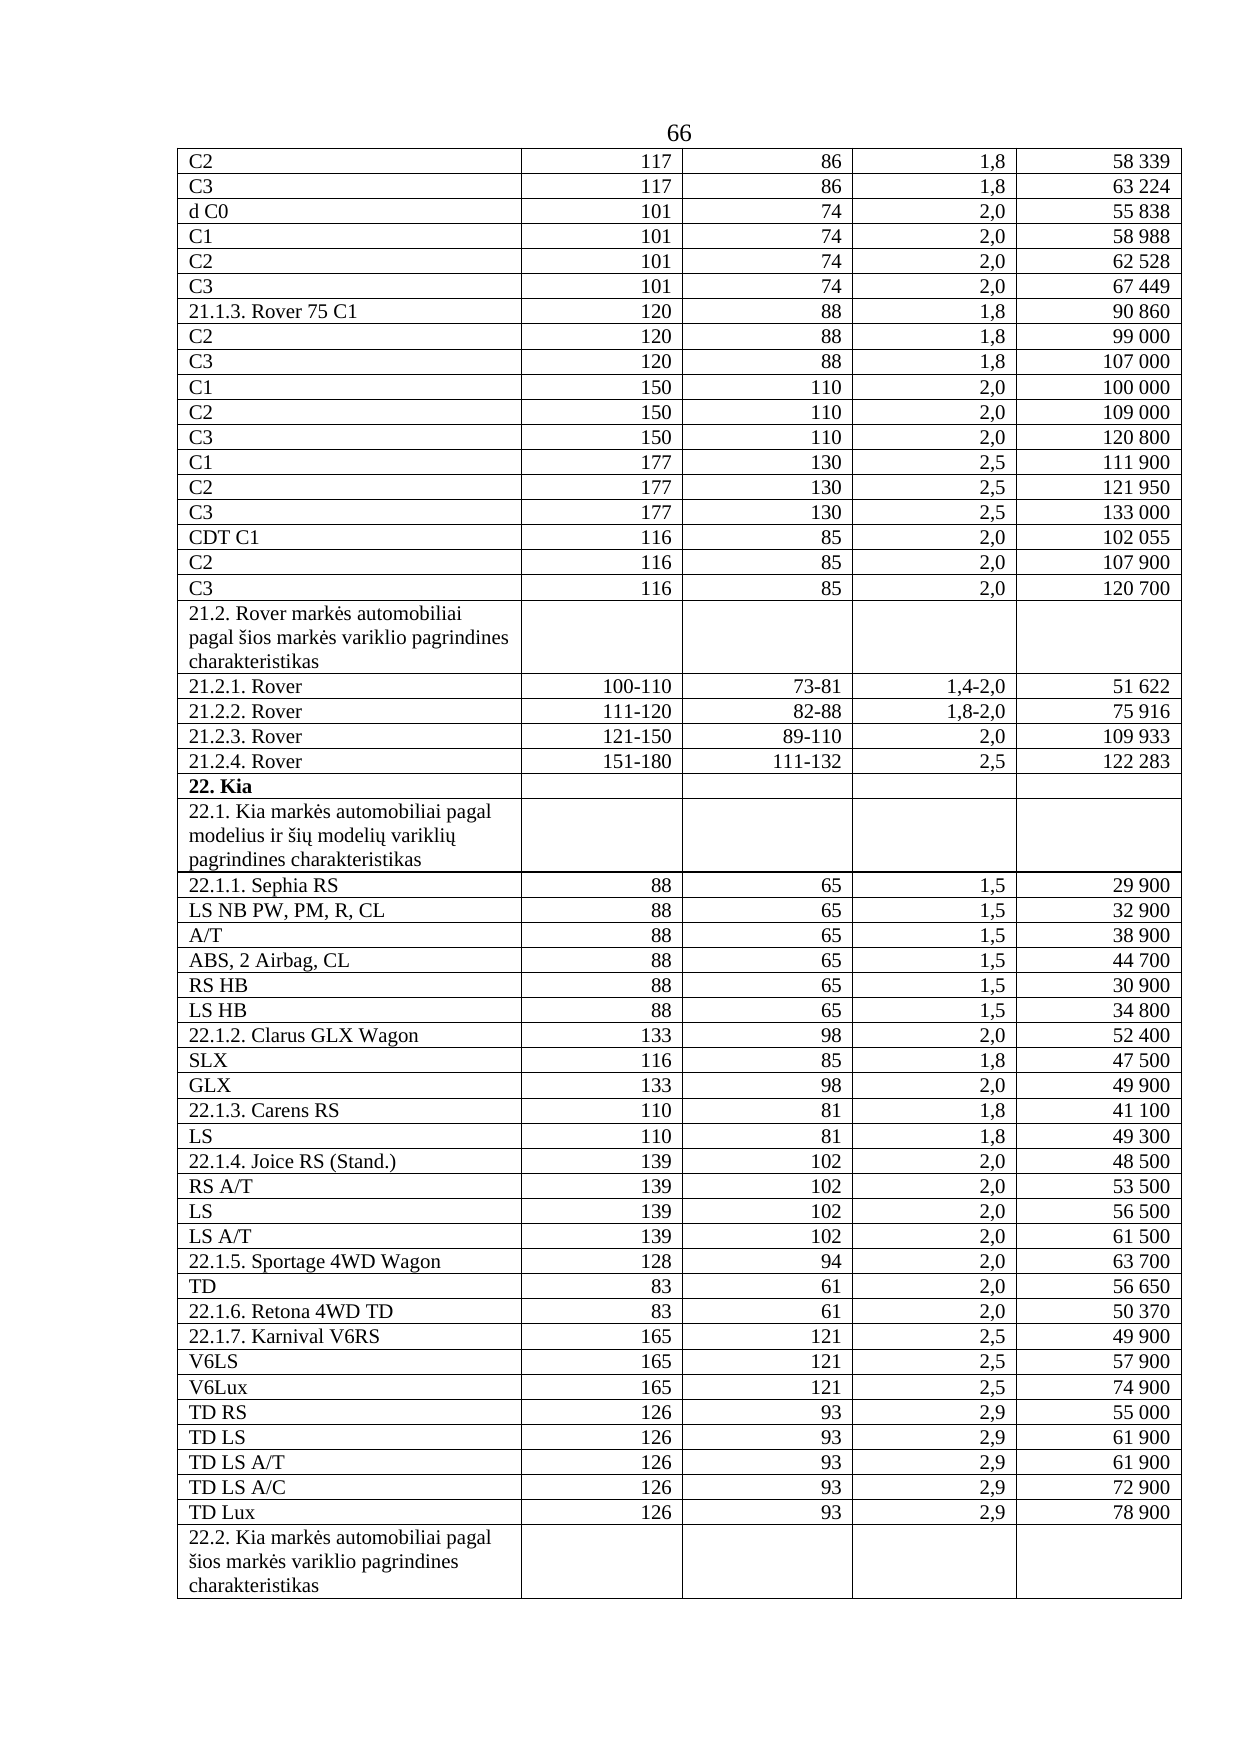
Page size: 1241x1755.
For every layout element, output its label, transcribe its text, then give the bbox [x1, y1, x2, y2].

table_cell 128 [522, 1249, 682, 1273]
table_cell 110 [522, 1099, 682, 1122]
table_cell 65 [683, 948, 852, 972]
table_cell 48 500 [1017, 1149, 1181, 1173]
table_cell 151-180 [522, 749, 682, 773]
table_cell C3 [178, 425, 521, 449]
table_cell 99 000 [1017, 324, 1181, 348]
table_cell [1017, 799, 1181, 871]
table_cell 109 933 [1017, 724, 1181, 748]
table_cell [1017, 1525, 1181, 1597]
table_cell C3 [178, 500, 521, 524]
table_cell 117 [522, 149, 682, 173]
table_cell 21.1.3. Rover 75 C1 [178, 299, 521, 323]
table_cell 177 [522, 475, 682, 499]
table_cell 110 [522, 1124, 682, 1148]
table_cell SLX [178, 1048, 521, 1072]
table_cell 65 [683, 873, 852, 897]
table_cell 56 500 [1017, 1199, 1181, 1223]
table_cell 93 [683, 1400, 852, 1424]
table_cell 139 [522, 1199, 682, 1223]
table_cell 110 [683, 425, 852, 449]
table_cell 61 [683, 1299, 852, 1323]
table_cell 72 900 [1017, 1475, 1181, 1499]
table_cell 2,0 [853, 425, 1016, 449]
table_cell 49 900 [1017, 1073, 1181, 1097]
table_cell 32 900 [1017, 898, 1181, 922]
table_cell 74 [683, 224, 852, 248]
table_cell 101 [522, 249, 682, 273]
table_cell 93 [683, 1475, 852, 1499]
table_cell 110 [683, 400, 852, 424]
table_cell 107 000 [1017, 350, 1181, 373]
table_cell 98 [683, 1073, 852, 1097]
table_cell C2 [178, 400, 521, 424]
table_cell C2 [178, 324, 521, 348]
table_cell [683, 1525, 852, 1597]
table_cell 2,0 [853, 1023, 1016, 1047]
table_cell 82-88 [683, 699, 852, 723]
table_cell [853, 799, 1016, 871]
table_cell 1,8 [853, 1048, 1016, 1072]
table_cell 2,0 [853, 375, 1016, 399]
table_cell 133 000 [1017, 500, 1181, 524]
table_cell 102 [683, 1149, 852, 1173]
table_cell TD RS [178, 1400, 521, 1424]
table_cell [522, 1525, 682, 1597]
table_cell 65 [683, 998, 852, 1022]
table_cell 1,8 [853, 1124, 1016, 1148]
table_cell 120 [522, 299, 682, 323]
table_cell 88 [683, 324, 852, 348]
table_cell 1,8 [853, 299, 1016, 323]
table_cell 1,4-2,0 [853, 674, 1016, 698]
table_cell LS NB PW, PM, R, CL [178, 898, 521, 922]
table_cell [522, 774, 682, 798]
table_cell 78 900 [1017, 1500, 1181, 1524]
table_cell 109 000 [1017, 400, 1181, 424]
table_cell 81 [683, 1099, 852, 1122]
table_cell V6Lux [178, 1375, 521, 1399]
table_cell 117 [522, 174, 682, 198]
table_cell 150 [522, 375, 682, 399]
table_cell 100 000 [1017, 375, 1181, 399]
table_cell 121 950 [1017, 475, 1181, 499]
table_cell 2,0 [853, 1299, 1016, 1323]
table_cell 2,0 [853, 224, 1016, 248]
table_cell 126 [522, 1500, 682, 1524]
table_cell 65 [683, 898, 852, 922]
table_cell 2,0 [853, 199, 1016, 223]
table_cell [683, 774, 852, 798]
table_cell TD LS A/C [178, 1475, 521, 1499]
table_cell 49 900 [1017, 1324, 1181, 1348]
table_cell 22.1.2. Clarus GLX Wagon [178, 1023, 521, 1047]
table_cell 177 [522, 450, 682, 474]
table_cell 93 [683, 1425, 852, 1449]
table_cell TD Lux [178, 1500, 521, 1524]
table_cell [683, 799, 852, 871]
table_cell 21.2.1. Rover [178, 674, 521, 698]
table_cell [683, 601, 852, 673]
table_cell LS A/T [178, 1224, 521, 1248]
table_cell RS A/T [178, 1174, 521, 1198]
table_cell 1,5 [853, 923, 1016, 947]
table_cell 29 900 [1017, 873, 1181, 897]
table_cell ABS, 2 Airbag, CL [178, 948, 521, 972]
table_cell 2,0 [853, 724, 1016, 748]
table_cell 85 [683, 575, 852, 599]
table_cell 126 [522, 1475, 682, 1499]
table_cell 88 [522, 973, 682, 997]
table_cell A/T [178, 923, 521, 947]
table_cell C1 [178, 375, 521, 399]
table_cell 88 [683, 299, 852, 323]
table_cell 85 [683, 550, 852, 574]
table_cell LS [178, 1124, 521, 1148]
table_cell 2,0 [853, 1174, 1016, 1198]
table_cell 1,5 [853, 973, 1016, 997]
table_cell d C0 [178, 199, 521, 223]
table_cell 93 [683, 1500, 852, 1524]
table_cell 88 [522, 948, 682, 972]
table_cell 2,5 [853, 450, 1016, 474]
table_cell 81 [683, 1124, 852, 1148]
table_cell 2,5 [853, 1350, 1016, 1373]
table_cell 74 [683, 249, 852, 273]
table_cell 2,5 [853, 749, 1016, 773]
table_cell 65 [683, 973, 852, 997]
table_cell 2,5 [853, 475, 1016, 499]
table_cell 165 [522, 1375, 682, 1399]
table_cell [522, 799, 682, 871]
table_cell [522, 601, 682, 673]
table_cell LS [178, 1199, 521, 1223]
table_cell CDT C1 [178, 525, 521, 549]
table_cell 61 [683, 1274, 852, 1298]
table_cell 55 838 [1017, 199, 1181, 223]
table_cell 53 500 [1017, 1174, 1181, 1198]
table_cell 63 700 [1017, 1249, 1181, 1273]
table_cell 21.2. Rover markės automobiliai pagal šios markės variklio pagrindines charakteristikas [178, 601, 521, 673]
table_cell 120 700 [1017, 575, 1181, 599]
table_cell 65 [683, 923, 852, 947]
table_cell GLX [178, 1073, 521, 1097]
table_cell C2 [178, 475, 521, 499]
table_cell 126 [522, 1400, 682, 1424]
table_cell 83 [522, 1299, 682, 1323]
table_cell 100-110 [522, 674, 682, 698]
table_cell 94 [683, 1249, 852, 1273]
table_cell 2,0 [853, 525, 1016, 549]
table_cell 2,0 [853, 249, 1016, 273]
table_cell 88 [522, 998, 682, 1022]
table_cell 116 [522, 575, 682, 599]
table_cell 86 [683, 174, 852, 198]
table_cell 107 900 [1017, 550, 1181, 574]
table_cell [853, 774, 1016, 798]
table_cell 74 [683, 199, 852, 223]
table_cell 116 [522, 1048, 682, 1072]
table_cell 22.1.6. Retona 4WD TD [178, 1299, 521, 1323]
table_cell 1,8 [853, 149, 1016, 173]
table_cell 21.2.4. Rover [178, 749, 521, 773]
table_cell 121 [683, 1324, 852, 1348]
table_cell 74 900 [1017, 1375, 1181, 1399]
table_cell 93 [683, 1450, 852, 1474]
table_cell 98 [683, 1023, 852, 1047]
table_cell 34 800 [1017, 998, 1181, 1022]
table_cell 22.1.4. Joice RS (Stand.) [178, 1149, 521, 1173]
table_cell 116 [522, 550, 682, 574]
table_cell C3 [178, 274, 521, 298]
table_cell 50 370 [1017, 1299, 1181, 1323]
table_cell 73-81 [683, 674, 852, 698]
table_cell [853, 601, 1016, 673]
table_cell C2 [178, 149, 521, 173]
table_cell [853, 1525, 1016, 1597]
table_cell 177 [522, 500, 682, 524]
table_cell 165 [522, 1324, 682, 1348]
table_cell 120 [522, 350, 682, 373]
table_cell 2,9 [853, 1425, 1016, 1449]
table_cell 85 [683, 1048, 852, 1072]
table_cell C1 [178, 450, 521, 474]
table_cell 102 [683, 1174, 852, 1198]
table_cell C3 [178, 174, 521, 198]
table_cell 61 500 [1017, 1224, 1181, 1248]
table_cell 121 [683, 1375, 852, 1399]
table_cell 133 [522, 1023, 682, 1047]
table_cell 49 300 [1017, 1124, 1181, 1148]
table_cell 61 900 [1017, 1450, 1181, 1474]
table_cell 126 [522, 1425, 682, 1449]
table_cell 111-120 [522, 699, 682, 723]
table_cell 102 [683, 1224, 852, 1248]
table_cell 2,0 [853, 1249, 1016, 1273]
table_cell 21.2.2. Rover [178, 699, 521, 723]
table_cell 1,8 [853, 1099, 1016, 1122]
table_cell 22.1. Kia markės automobiliai pagal modelius ir šių modelių variklių pagrindines charakteristikas [178, 799, 521, 871]
table_cell 38 900 [1017, 923, 1181, 947]
table_cell 1,5 [853, 873, 1016, 897]
table_cell C2 [178, 550, 521, 574]
table_cell 61 900 [1017, 1425, 1181, 1449]
table_cell 2,5 [853, 1375, 1016, 1399]
table_cell 126 [522, 1450, 682, 1474]
table_cell 2,5 [853, 1324, 1016, 1348]
table_cell 89-110 [683, 724, 852, 748]
table_cell 2,0 [853, 575, 1016, 599]
table_cell C3 [178, 350, 521, 373]
table_cell 150 [522, 425, 682, 449]
table_cell 165 [522, 1350, 682, 1373]
table_cell 86 [683, 149, 852, 173]
table_cell 111-132 [683, 749, 852, 773]
table_cell 56 650 [1017, 1274, 1181, 1298]
table_cell 130 [683, 500, 852, 524]
table_cell C3 [178, 575, 521, 599]
table_cell 2,9 [853, 1475, 1016, 1499]
table_cell 111 900 [1017, 450, 1181, 474]
table_cell 2,0 [853, 1224, 1016, 1248]
table_cell 2,0 [853, 550, 1016, 574]
table_cell 110 [683, 375, 852, 399]
table_cell 1,5 [853, 898, 1016, 922]
table_cell 88 [683, 350, 852, 373]
table_cell 1,8 [853, 324, 1016, 348]
table_cell TD LS A/T [178, 1450, 521, 1474]
table_cell 2,9 [853, 1500, 1016, 1524]
table_cell C2 [178, 249, 521, 273]
table_cell 116 [522, 525, 682, 549]
table_cell 101 [522, 224, 682, 248]
table_cell 139 [522, 1149, 682, 1173]
table_cell 2,0 [853, 400, 1016, 424]
table_cell [1017, 774, 1181, 798]
table_cell 44 700 [1017, 948, 1181, 972]
table_cell 41 100 [1017, 1099, 1181, 1122]
table_cell 62 528 [1017, 249, 1181, 273]
table_cell LS HB [178, 998, 521, 1022]
table_cell 101 [522, 199, 682, 223]
table_cell 55 000 [1017, 1400, 1181, 1424]
table_cell 88 [522, 873, 682, 897]
table_cell 102 055 [1017, 525, 1181, 549]
table_cell 139 [522, 1224, 682, 1248]
table_cell 1,5 [853, 948, 1016, 972]
table_cell 1,8 [853, 350, 1016, 373]
table_cell [1017, 601, 1181, 673]
table_cell 2,0 [853, 1199, 1016, 1223]
table_cell 51 622 [1017, 674, 1181, 698]
table_cell 120 800 [1017, 425, 1181, 449]
table_cell 63 224 [1017, 174, 1181, 198]
table_cell 121 [683, 1350, 852, 1373]
table_cell 58 339 [1017, 149, 1181, 173]
table_cell 67 449 [1017, 274, 1181, 298]
table_cell 58 988 [1017, 224, 1181, 248]
table_cell C1 [178, 224, 521, 248]
table_cell RS HB [178, 973, 521, 997]
table_cell 130 [683, 475, 852, 499]
table_cell 1,5 [853, 998, 1016, 1022]
table_cell 22.1.1. Sephia RS [178, 873, 521, 897]
table_cell 133 [522, 1073, 682, 1097]
table_cell 22.1.5. Sportage 4WD Wagon [178, 1249, 521, 1273]
table_cell 85 [683, 525, 852, 549]
table_cell 2,5 [853, 500, 1016, 524]
table_cell 88 [522, 923, 682, 947]
table_cell 75 916 [1017, 699, 1181, 723]
table_cell 83 [522, 1274, 682, 1298]
table_cell 101 [522, 274, 682, 298]
table_cell 1,8 [853, 174, 1016, 198]
table_cell TD [178, 1274, 521, 1298]
table_cell TD LS [178, 1425, 521, 1449]
table_cell V6LS [178, 1350, 521, 1373]
table_cell 121-150 [522, 724, 682, 748]
table_cell 1,8-2,0 [853, 699, 1016, 723]
table_cell 21.2.3. Rover [178, 724, 521, 748]
table_cell 57 900 [1017, 1350, 1181, 1373]
table_cell 120 [522, 324, 682, 348]
table_cell 22.1.3. Carens RS [178, 1099, 521, 1122]
table_cell 102 [683, 1199, 852, 1223]
table_cell 2,9 [853, 1450, 1016, 1474]
table_cell 22.2. Kia markės automobiliai pagal šios markės variklio pagrindines charakteristikas [178, 1525, 521, 1597]
table_cell 150 [522, 400, 682, 424]
table_cell 122 283 [1017, 749, 1181, 773]
table_cell 2,0 [853, 1274, 1016, 1298]
table_cell 2,0 [853, 1073, 1016, 1097]
table_cell 74 [683, 274, 852, 298]
table_cell 90 860 [1017, 299, 1181, 323]
table_cell 2,0 [853, 274, 1016, 298]
table_cell 22. Kia [178, 774, 521, 798]
table_cell 2,9 [853, 1400, 1016, 1424]
table_cell 52 400 [1017, 1023, 1181, 1047]
table_cell 88 [522, 898, 682, 922]
table_cell 47 500 [1017, 1048, 1181, 1072]
table_cell 139 [522, 1174, 682, 1198]
table_cell 2,0 [853, 1149, 1016, 1173]
table_cell 22.1.7. Karnival V6RS [178, 1324, 521, 1348]
table_cell 130 [683, 450, 852, 474]
table_cell 30 900 [1017, 973, 1181, 997]
